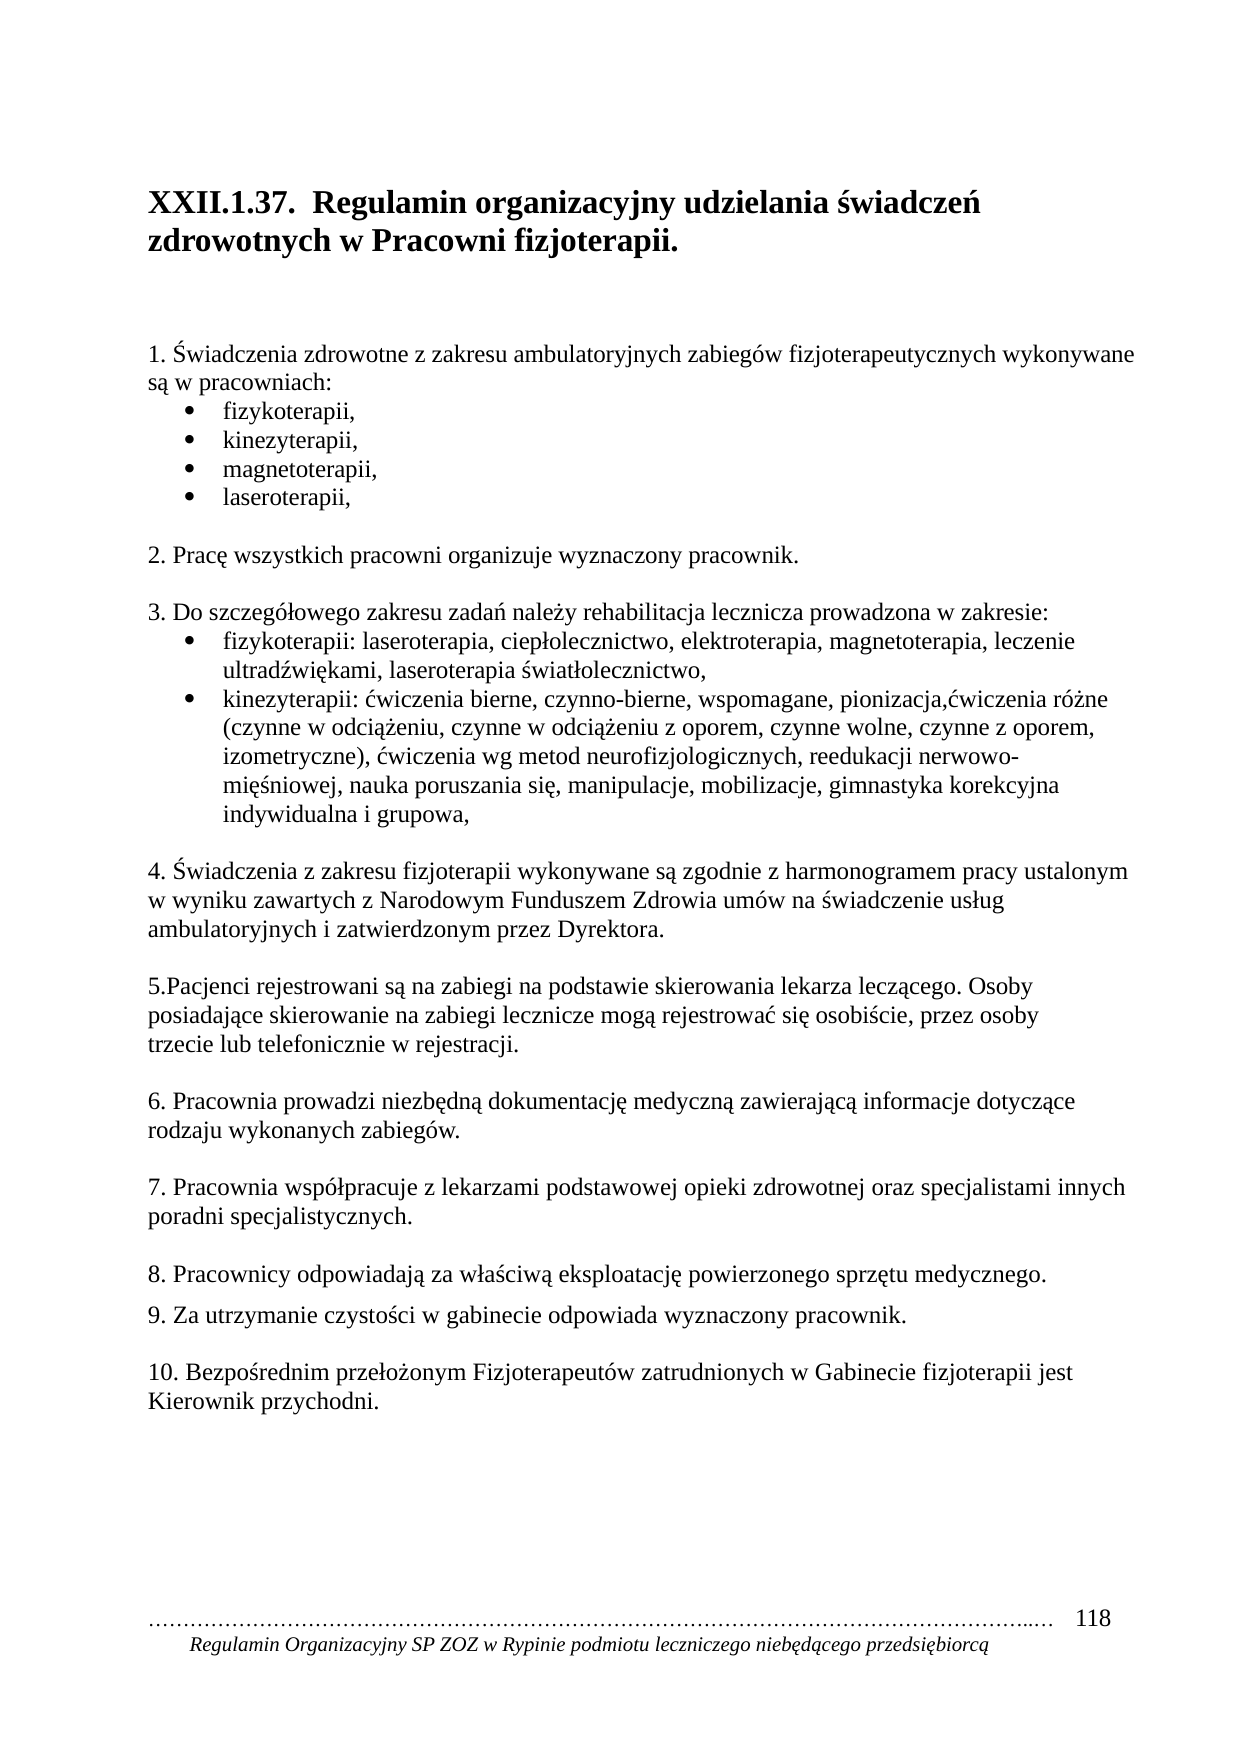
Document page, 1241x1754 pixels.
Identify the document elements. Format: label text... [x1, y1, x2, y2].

list 9. Za utrzymanie czystości w gabinecie odpowiada wyznaczony pracownik. [148, 1300, 1137, 1329]
text XXII.1.37. Regulamin organizacyjny udzielania świadczeń zdrowotnych w Pracowni fizjoterapii. [148, 182, 1137, 259]
list magnetoterapii, [185, 454, 1137, 482]
list 10. Bezpośrednim przełożonym Fizjoterapeutów zatrudnionych w Gabinecie fizjoterapii jest Kierownik przychodni. [148, 1357, 1137, 1415]
list laseroterapii, [185, 482, 1137, 511]
list kinezyterapii: ćwiczenia bierne, czynno-bierne, wspomagane, pionizacja,ćwiczenia różne (czynne w odciążeniu, czynne w odciążeniu z oporem, czynne wolne, czynne z oporem, izometryczne), ćwiczenia wg metod neurofizjologicznych, reedukacji nerwowo-mięśniowej, nauka poruszania się, manipulacje, mobilizacje, gimnastyka korekcyjna indywidualna i grupowa, [185, 684, 1137, 827]
list fizykoterapii: laseroterapia, ciepłolecznictwo, elektroterapia, magnetoterapia, leczenie ultradźwiękami, laseroterapia światłolecznictwo, [185, 626, 1137, 684]
list 8. Pracownicy odpowiadają za właściwą eksploatację powierzonego sprzętu medycznego. [148, 1259, 1137, 1287]
text trzecie lub telefonicznie w rejestracji. [148, 1029, 1137, 1057]
list fizykoterapii, [185, 396, 1137, 425]
text 2. Pracę wszystkich pracowni organizuje wyznaczony pracownik. [148, 540, 1137, 569]
text 6. Pracownia prowadzi niezbędną dokumentację medyczną zawierającą informacje dotyczące rodzaju wykonanych zabiegów. [148, 1086, 1137, 1144]
list 7. Pracownia współpracuje z lekarzami podstawowej opieki zdrowotnej oraz specjalistami innych poradni specjalistycznych. [148, 1172, 1137, 1230]
text 5.Pacjenci rejestrowani są na zabiegi na podstawie skierowania lekarza leczącego. Osoby posiadające skierowanie na zabiegi lecznicze mogą rejestrować się osobiście, przez osoby [148, 971, 1137, 1029]
text 3. Do szczegółowego zakresu zadań należy rehabilitacja lecznicza prowadzona w zakresie: [148, 597, 1137, 626]
list kinezyterapii, [185, 425, 1137, 454]
text 1. Świadczenia zdrowotne z zakresu ambulatoryjnych zabiegów fizjoterapeutycznych wykonywane są w pracowniach: [148, 339, 1137, 396]
list 4. Świadczenia z zakresu fizjoterapii wykonywane są zgodnie z harmonogramem pracy ustalonym w wyniku zawartych z Narodowym Funduszem Zdrowia umów na świadczenie usług ambulatoryjnych i zatwierdzonym przez Dyrektora. [148, 856, 1137, 942]
